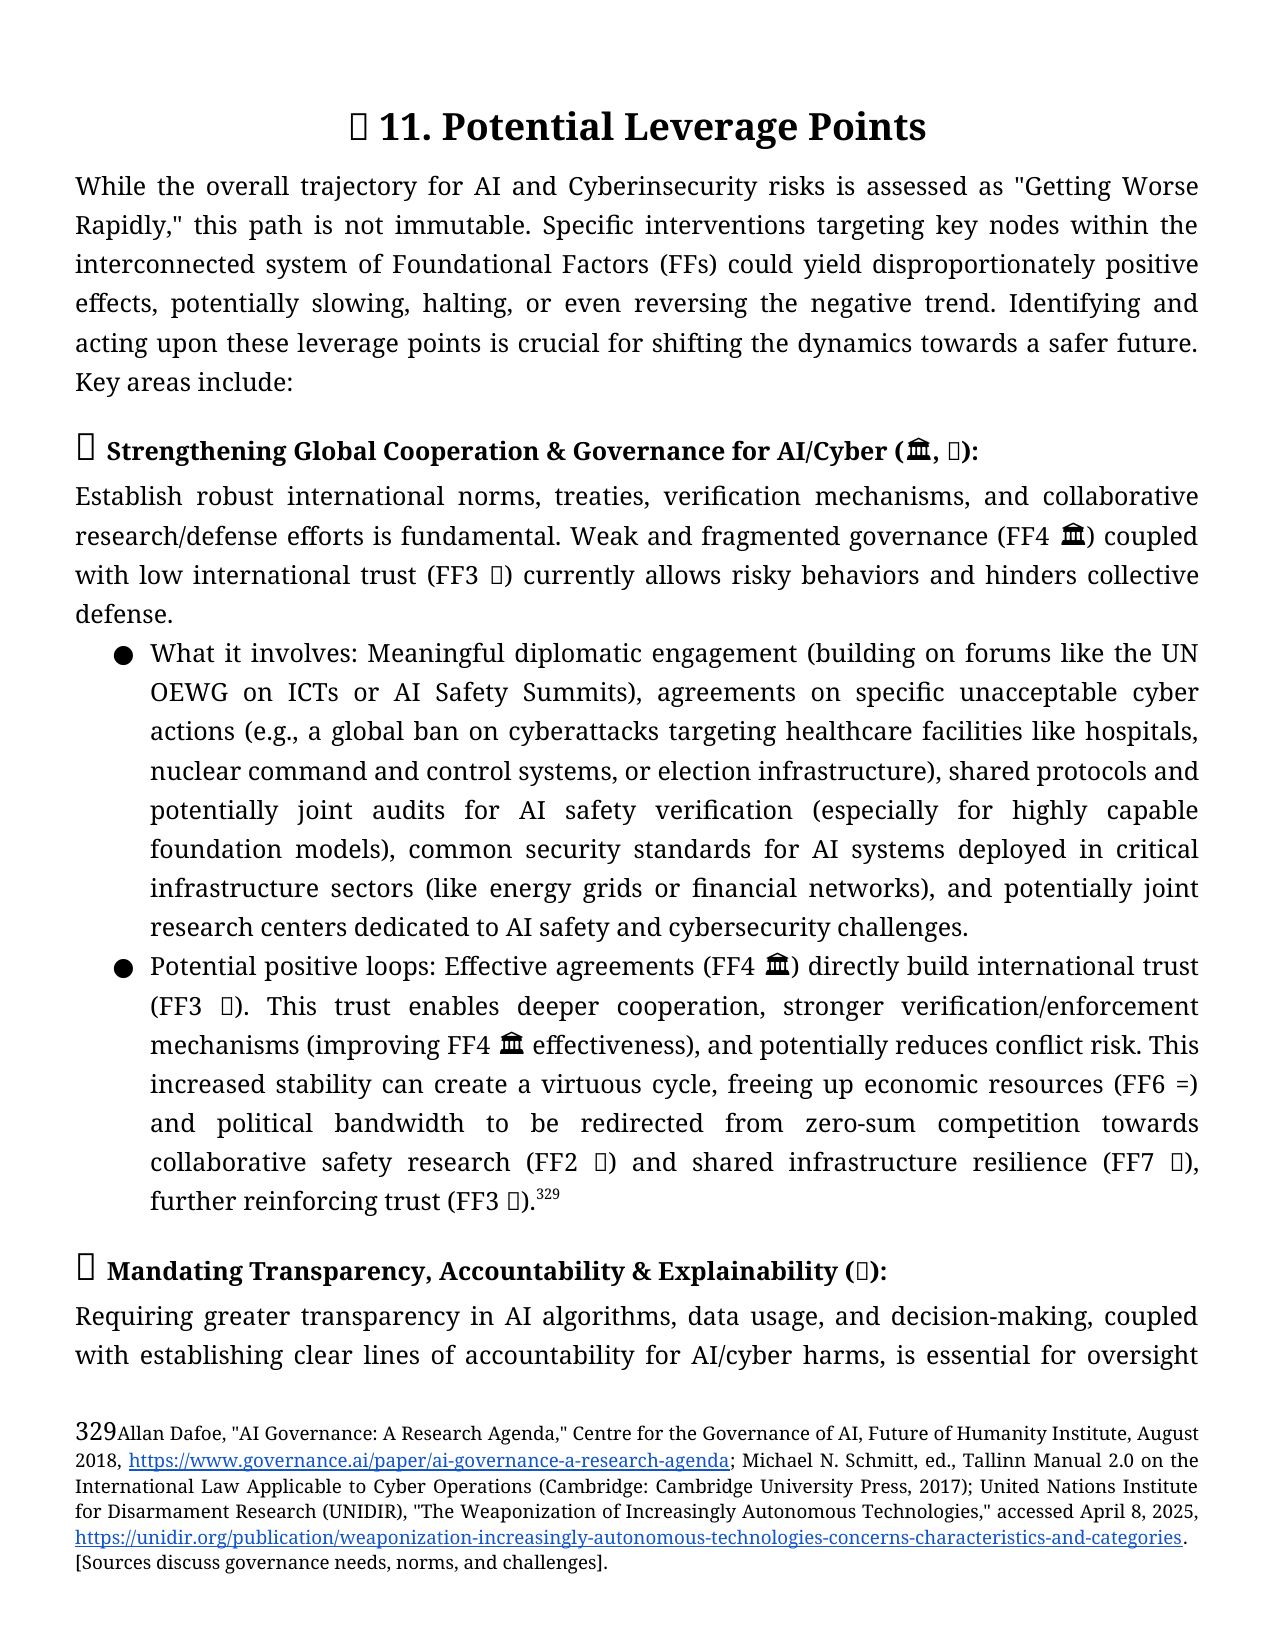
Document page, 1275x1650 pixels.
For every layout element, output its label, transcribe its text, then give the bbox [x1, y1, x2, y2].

subtitle 🤖 11. Potential Leverage Points [75, 100, 1200, 151]
list Potential positive loops: Effective agreements (FF4 🏛️) directly build international trust (FF3 🤝). This trust enables deeper cooperation, stronger verification/enforcement mechanisms (improving FF4 🏛️ effectiveness), and potentially reduces conflict risk. This increased stability can create a virtuous cycle, freeing up economic resources (FF6 =) and political bandwidth to be redirected from zero-sum competition towards collaborative safety research (FF2 🔎) and shared infrastructure resilience (FF7 🔌), further reinforcing trust (FF3 🤝). [112, 949, 1200, 1218]
list What it involves: Meaningful diplomatic engagement (building on forums like the UN OEWG on ICTs or AI Safety Summits), agreements on specific unacceptable cyber actions (e.g., a global ban on cyberattacks targeting healthcare facilities like hospitals, nuclear command and control systems, or election infrastructure), shared protocols and potentially joint audits for AI safety verification (especially for highly capable foundation models), common security standards for AI systems deployed in critical infrastructure sectors (like energy grids or financial networks), and potentially joint research centers dedicated to AI safety and cybersecurity challenges. [112, 636, 1200, 944]
text Requiring greater transparency in AI algorithms, data usage, and decision-making, coupled with establishing clear lines of accountability for AI/cyber harms, is essential for oversight [75, 1298, 1200, 1372]
text Establish robust international norms, treaties, verification mechanisms, and collaborative research/defense efforts is fundamental. Weak and fragmented governance (FF4 🏛️) coupled with low international trust (FF3 🤝) currently allows risky behaviors and hinders collective defense. [75, 479, 1200, 631]
subtitle 🤖 Mandating Transparency, Accountability & Explainability (📀): [75, 1240, 1200, 1291]
subtitle 🤖 Strengthening Global Cooperation & Governance for AI/Cyber (🏛️, 🤝): [75, 420, 1200, 471]
text While the overall trajectory for AI and Cyberinsecurity risks is assessed as "Getting Worse Rapidly," this path is not immutable. Specific interventions targeting key nodes within the interconnected system of Foundational Factors (FFs) could yield disproportionately positive effects, potentially slowing, halting, or even reversing the negative trend. Identifying and acting upon these leverage points is crucial for shifting the dynamics towards a safer future. Key areas include: [75, 169, 1200, 398]
list Allan Dafoe, "AI Governance: A Research Agenda," Centre for the Governance of AI, Future of Humanity Institute, August 2018, https://www.governance.ai/paper/ai-governance-a-research-agenda; Michael N. Schmitt, ed., Tallinn Manual 2.0 on the International Law Applicable to Cyber Operations (Cambridge: Cambridge University Press, 2017); United Nations Institute for Disarmament Research (UNIDIR), "The Weaponization of Increasingly Autonomous Technologies," accessed April 8, 2025, https://unidir.org/publication/weaponization-increasingly-autonomous-technologies-concerns-characteristics-and-categories. [Sources discuss governance needs, norms, and challenges]. [75, 1413, 1200, 1575]
